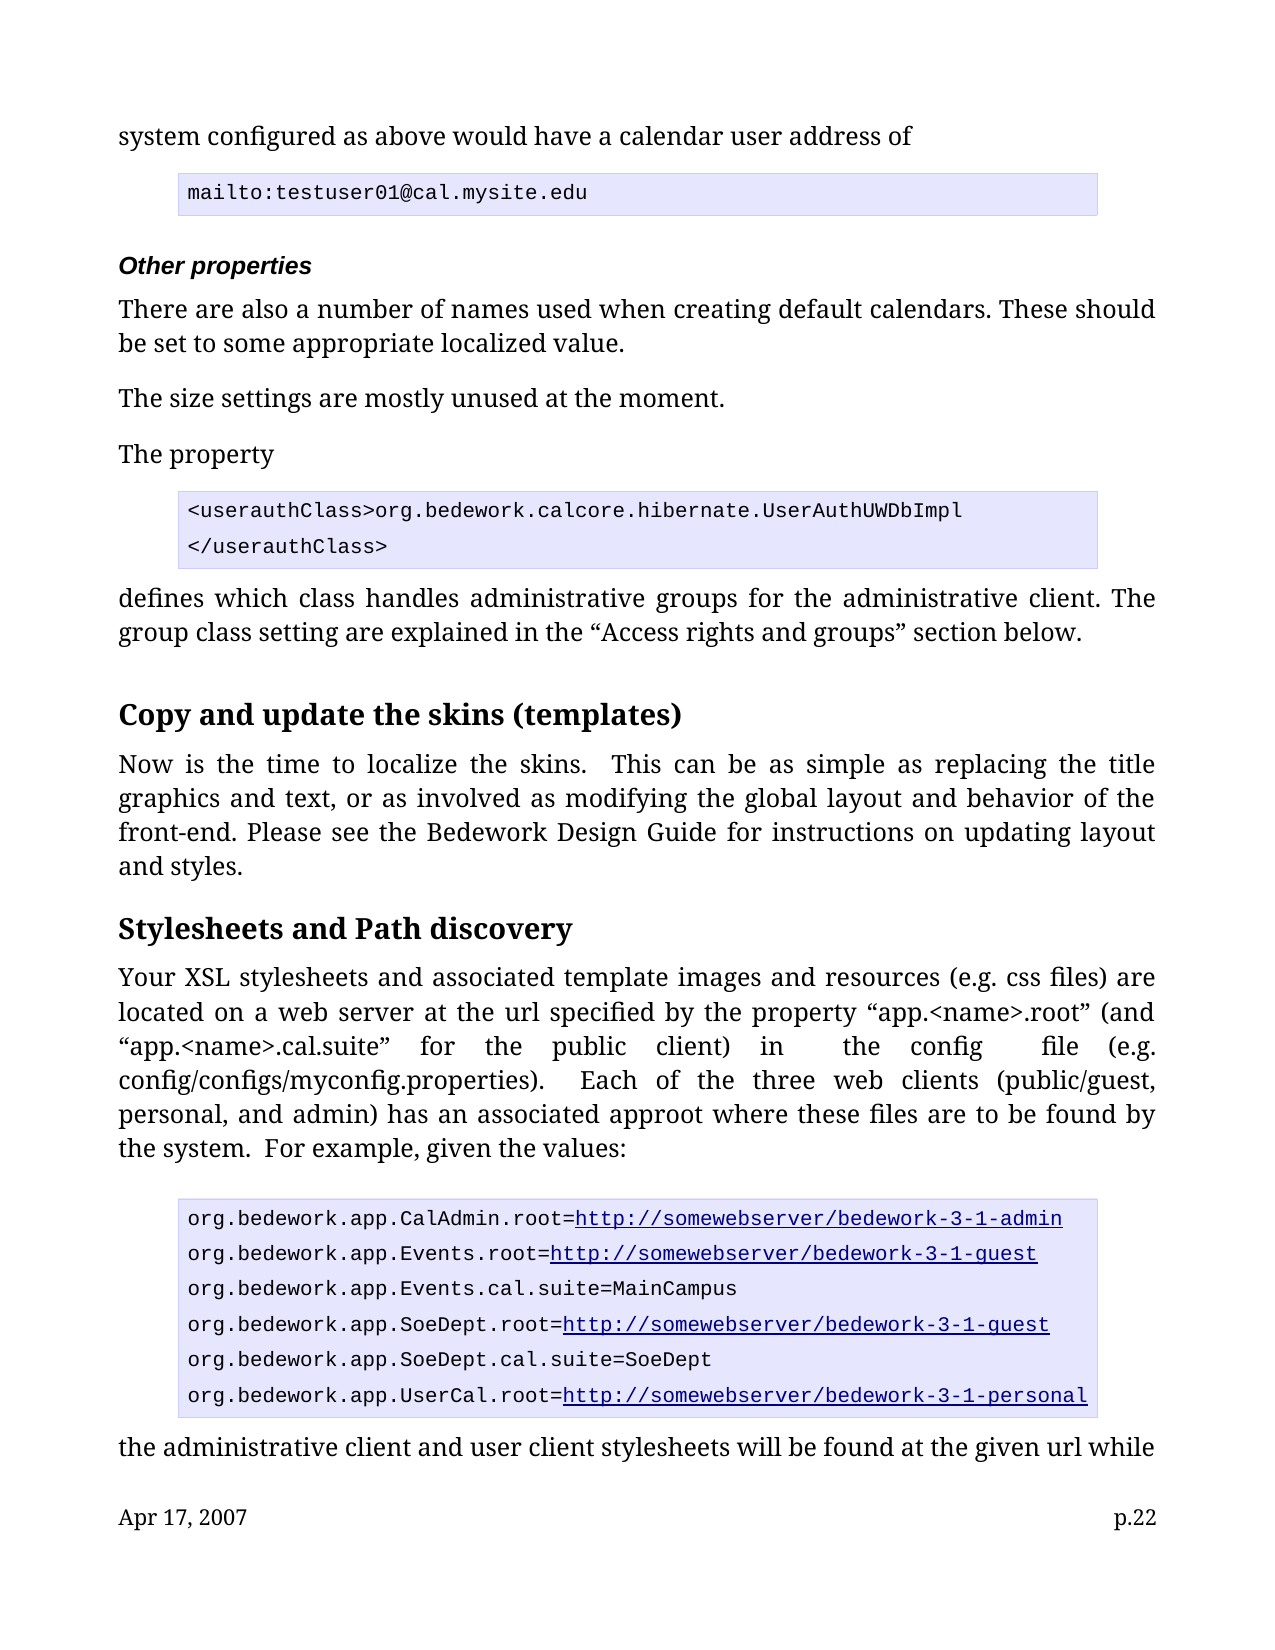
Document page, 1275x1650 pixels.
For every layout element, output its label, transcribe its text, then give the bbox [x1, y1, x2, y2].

text </userauthClass> [179, 527, 1097, 568]
text There are also a number of names used when creating default calendars. These should be set to some appropriate localized value. [118, 292, 1157, 360]
text the administrative client and user client stylesheets will be found at the given url while [118, 1429, 1157, 1463]
text system configured as above would have a calendar user address of [118, 118, 1157, 152]
subtitle Copy and update the skins (templates) [118, 694, 1157, 734]
text org.bedework.app.Events.cal.suite=MainCampus [179, 1269, 1097, 1302]
text mailto:testuser01@cal.mysite.edu [179, 174, 1097, 215]
subtitle Other properties [118, 252, 1157, 279]
text org.bedework.app.UserCal.root=http://somewebserver/bedework-3-1-personal [179, 1376, 1097, 1417]
text org.bedework.app.SoeDept.root=http://somewebserver/bedework-3-1-guest [179, 1305, 1097, 1337]
text Your XSL stylesheets and associated template images and resources (e.g. css files) are located on a web server at the url specified by the property “app.<name>.root” (and “app.<name>.cal.suite” for the public client) in the config file (e.g. config/configs/myconfig.properties). Each of the three web clients (public/guest, personal, and admin) has an associated approot where these files are to be found by the system. For example, given the values: [118, 960, 1157, 1164]
text The property [118, 436, 1157, 470]
text org.bedework.app.SoeDept.cal.suite=SoeDept [179, 1340, 1097, 1373]
subtitle Stylesheets and Path discovery [118, 908, 1157, 948]
text org.bedework.app.Events.root=http://somewebserver/bedework-3-1-guest [179, 1234, 1097, 1267]
text Now is the time to localize the skins. This can be as simple as replacing the title graphics and text, or as involved as modifying the global layout and behavior of the front-end. Please see the Bedework Design Guide for instructions on updating layout and styles. [118, 747, 1157, 883]
text org.bedework.app.CalAdmin.root=http://somewebserver/bedework-3-1-admin [179, 1200, 1097, 1231]
text <userauthClass>org.bedework.calcore.hibernate.UserAuthUWDbImpl [179, 492, 1097, 524]
text defines which class handles administrative groups for the administrative client. The group class setting are explained in the “Access rights and groups” section below. [118, 580, 1157, 648]
text The size settings are mostly unused at the moment. [118, 381, 1157, 415]
